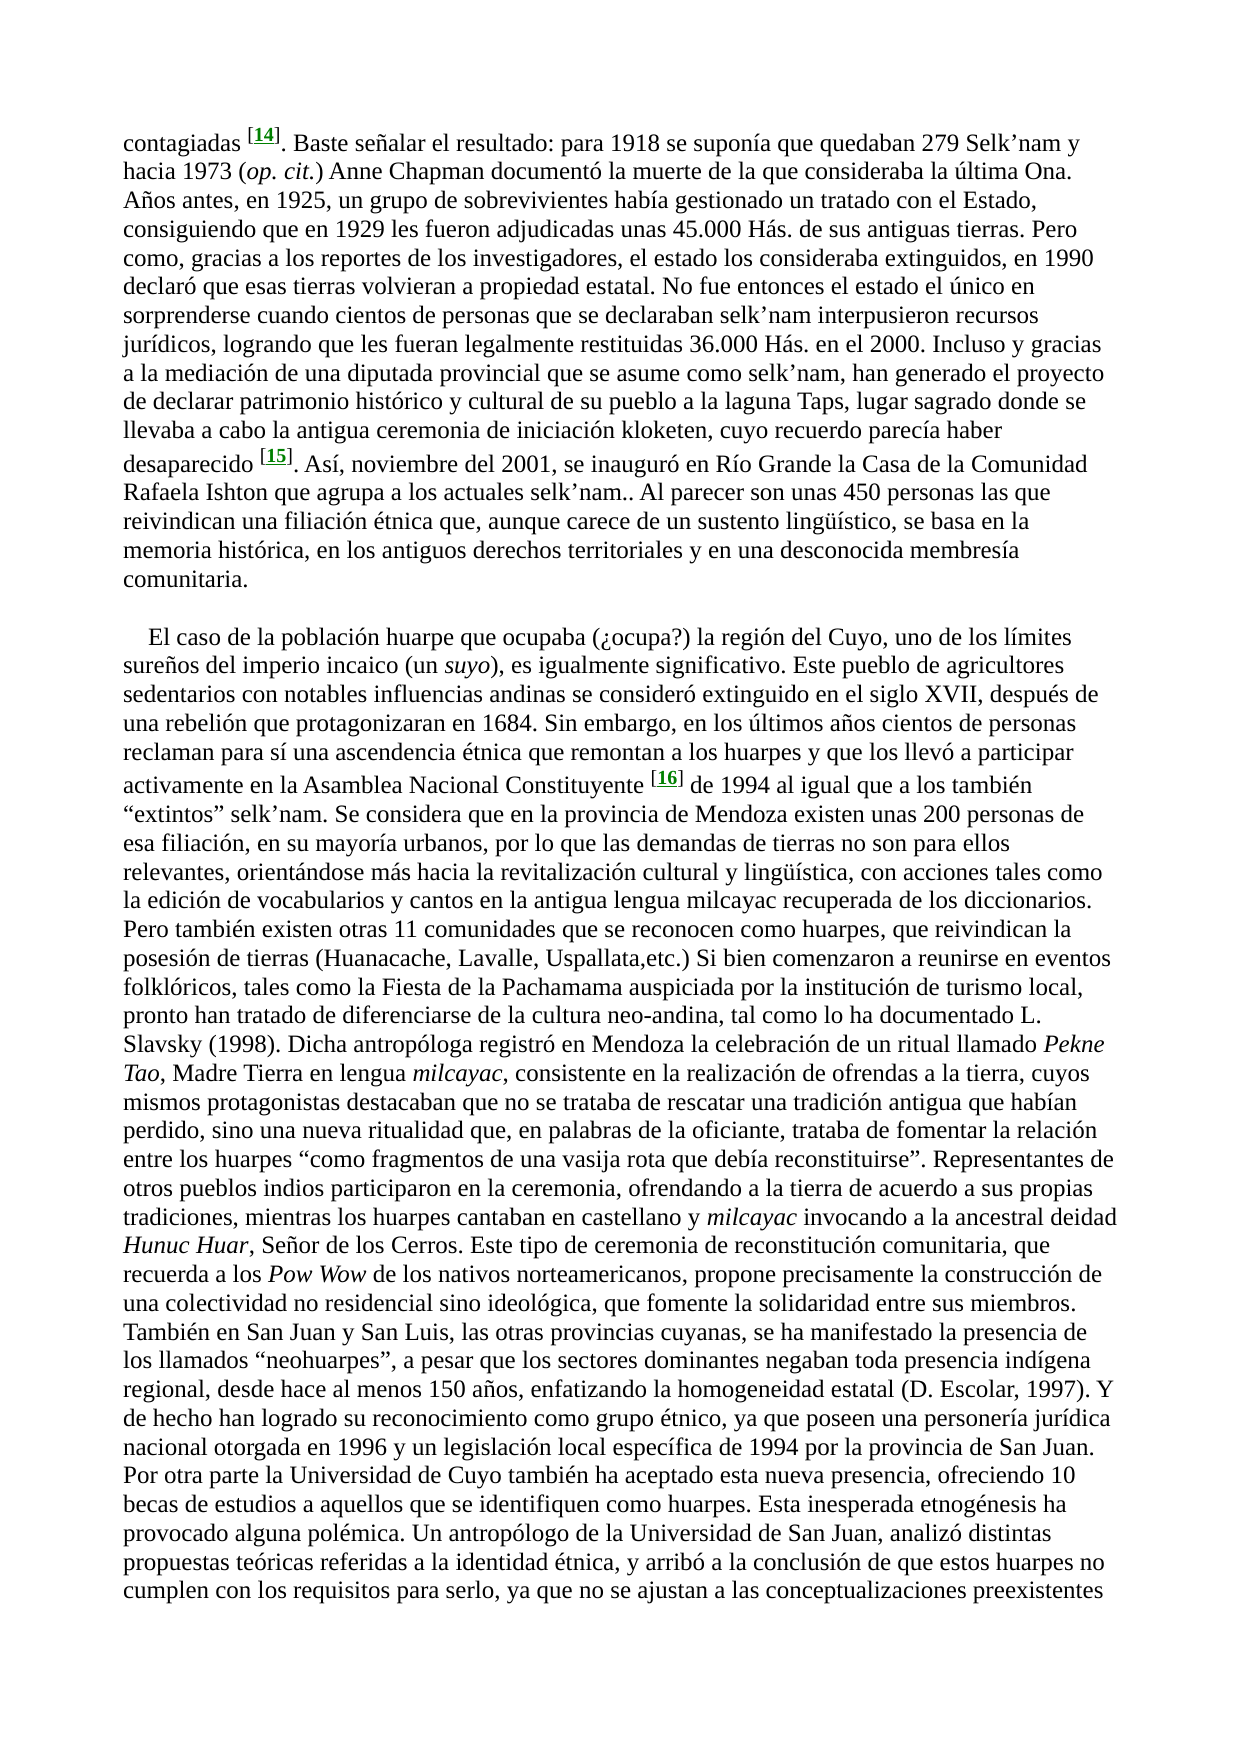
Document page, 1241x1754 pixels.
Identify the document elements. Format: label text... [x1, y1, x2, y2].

table_header contagiadas [14]. Baste señalar el resultado: para 1918 se suponía que quedaban 279 Selk’nam y hacia 1973 (op. cit.) Anne Chapman documentó la muerte de la que consideraba la última Ona. Años antes, en 1925, un grupo de sobrevivientes había gestionado un tratado con el Estado, consiguiendo que en 1929 les fueron adjudicadas unas 45.000 Hás. de sus antiguas tierras. Pero como, gracias a los reportes de los investigadores, el estado los consideraba extinguidos, en 1990 declaró que esas tierras volvieran a propiedad estatal. No fue entonces el estado el único en sorprenderse cuando cientos de personas que se declaraban selk’nam interpusieron recursos jurídicos, logrando que les fueran legalmente restituidas 36.000 Hás. en el 2000. Incluso y gracias a la mediación de una diputada provincial que se asume como selk’nam, han generado el proyecto de declarar patrimonio histórico y cultural de su pueblo a la laguna Taps, lugar sagrado donde se llevaba a cabo la antigua ceremonia de iniciación kloketen, cuyo recuerdo parecía haber desaparecido [15]. Así, noviembre del 2001, se inauguró en Río Grande la Casa de la Comunidad Rafaela Ishton que agrupa a los actuales selk’nam.. Al parecer son unas 450 personas las que reivindican una filiación étnica que, aunque carece de un sustento lingüístico, se basa en la memoria histórica, en los antiguos derechos territoriales y en una desconocida membresía comunitaria. El caso de la población huarpe que ocupaba (¿ocupa?) la región del Cuyo, uno de los límites sureños del imperio incaico (un suyo), es igualmente significativo. Este pueblo de agricultores sedentarios con notables influencias andinas se consideró extinguido en el siglo XVII, después de una rebelión que protagonizaran en 1684. Sin embargo, en los últimos años cientos de personas reclaman para sí una ascendencia étnica que remontan a los huarpes y que los llevó a participar activamente en la Asamblea Nacional Constituyente [16] de 1994 al igual que a los también “extintos” selk’nam. Se considera que en la provincia de Mendoza existen unas 200 personas de esa filiación, en su mayoría urbanos, por lo que las demandas de tierras no son para ellos relevantes, orientándose más hacia la revitalización cultural y lingüística, con acciones tales como la edición de vocabularios y cantos en la antigua lengua milcayac recuperada de los diccionarios. Pero también existen otras 11 comunidades que se reconocen como huarpes, que reivindican la posesión de tierras (Huanacache, Lavalle, Uspallata,etc.) Si bien comenzaron a reunirse en eventos folklóricos, tales como la Fiesta de la Pachamama auspiciada por la institución de turismo local, pronto han tratado de diferenciarse de la cultura neo-andina, tal como lo ha documentado L. Slavsky (1998). Dicha antropóloga registró en Mendoza la celebración de un ritual llamado Pekne Tao, Madre Tierra en lengua milcayac, consistente en la realización de ofrendas a la tierra, cuyos mismos protagonistas destacaban que no se trataba de rescatar una tradición antigua que habían perdido, sino una nueva ritualidad que, en palabras de la oficiante, trataba de fomentar la relación entre los huarpes “como fragmentos de una vasija rota que debía reconstituirse”. Representantes de otros pueblos indios participaron en la ceremonia, ofrendando a la tierra de acuerdo a sus propias tradiciones, mientras los huarpes cantaban en castellano y milcayac invocando a la ancestral deidad Hunuc Huar, Señor de los Cerros. Este tipo de ceremonia de reconstitución comunitaria, que recuerda a los Pow Wow de los nativos norteamericanos, propone precisamente la construcción de una colectividad no residencial sino ideológica, que fomente la solidaridad entre sus miembros. También en San Juan y San Luis, las otras provincias cuyanas, se ha manifestado la presencia de los llamados “neohuarpes”, a pesar que los sectores dominantes negaban toda presencia indígena regional, desde hace al menos 150 años, enfatizando la homogeneidad estatal (D. Escolar, 1997). Y de hecho han logrado su reconocimiento como grupo étnico, ya que poseen una personería jurídica nacional otorgada en 1996 y un legislación local específica de 1994 por la provincia de San Juan. Por otra parte la Universidad de Cuyo también ha aceptado esta nueva presencia, ofreciendo 10 becas de estudios a aquellos que se identifiquen como huarpes. Esta inesperada etnogénesis ha provocado alguna polémica. Un antropólogo de la Universidad de San Juan, analizó distintas propuestas teóricas referidas a la identidad étnica, y arribó a la conclusión de que estos huarpes no cumplen con los requisitos para serlo, ya que no se ajustan a las conceptualizaciones preexistentes [118, 118, 1122, 1609]
